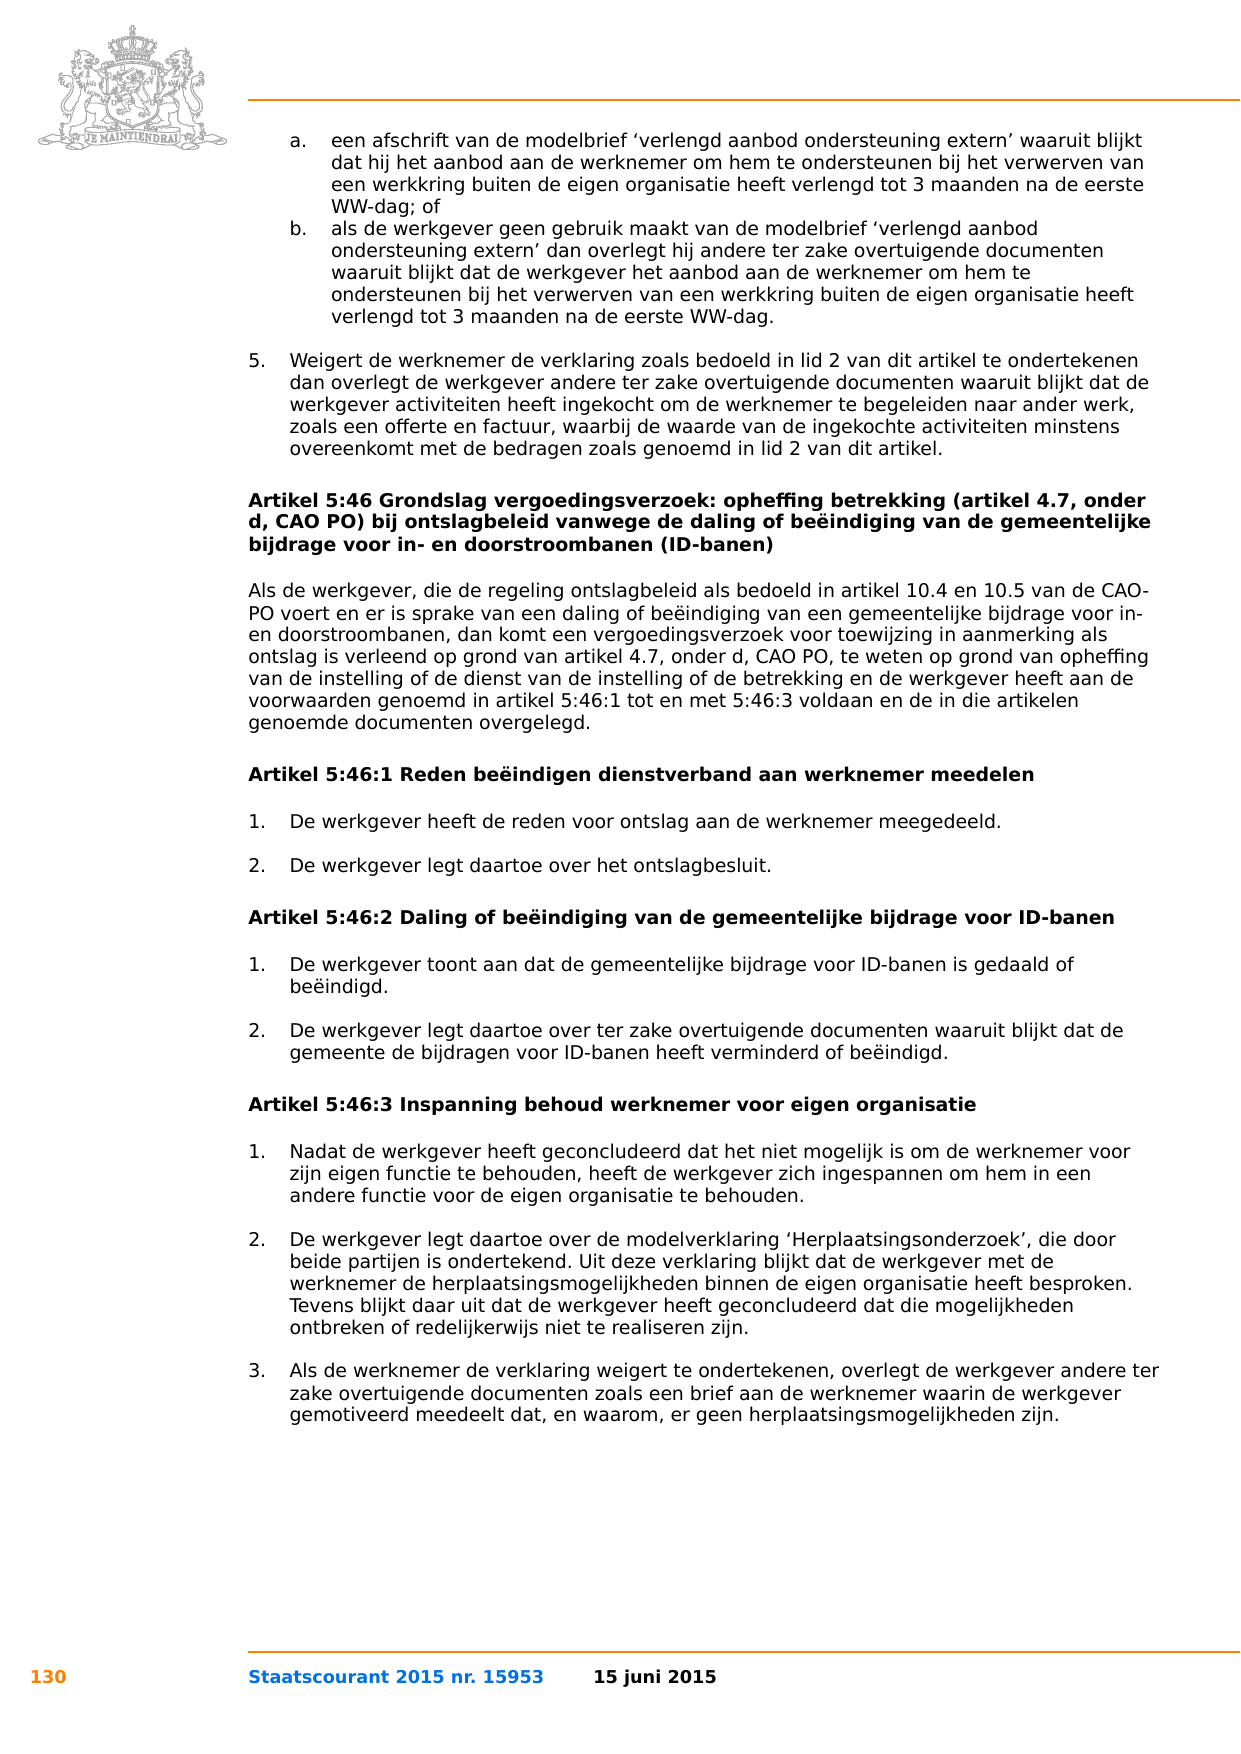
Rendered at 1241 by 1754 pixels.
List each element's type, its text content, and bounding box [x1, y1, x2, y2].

text a. een afschrift van de modelbrief ‘verlengd aanbod ondersteuning extern’ waaruit blijkt dat hij het aanbod aan de werknemer om hem te ondersteunen bij het verwerven van een werkkring buiten de eigen organisatie heeft verlengd tot 3 maanden na de eerste WW-dag; of [289, 130, 1163, 218]
text 2. De werkgever legt daartoe over ter zake overtuigende documenten waaruit blijkt dat de gemeente de bijdragen voor ID-banen heeft verminderd of beëindigd. [248, 1020, 1163, 1064]
subtitle Artikel 5:46:2 Daling of beëindiging van de gemeentelijke bijdrage voor ID-banen [248, 907, 1163, 929]
text 1. Nadat de werkgever heeft geconcludeerd dat het niet mogelijk is om de werknemer voor zijn eigen functie te behouden, heeft de werkgever zich ingespannen om hem in een andere functie voor de eigen organisatie te behouden. [248, 1141, 1163, 1207]
subtitle Artikel 5:46 Grondslag vergoedingsverzoek: opheffing betrekking (artikel 4.7, onder d, CAO PO) bij ontslagbeleid vanwege de daling of beëindiging van de gemeentelijke bijdrage voor in- en doorstroombanen (ID-banen) [248, 489, 1163, 555]
text b. als de werkgever geen gebruik maakt van de modelbrief ‘verlengd aanbod ondersteuning extern’ dan overlegt hij andere ter zake overtuigende documenten waaruit blijkt dat de werkgever het aanbod aan de werknemer om hem te ondersteunen bij het verwerven van een werkkring buiten de eigen organisatie heeft verlengd tot 3 maanden na de eerste WW-dag. [289, 218, 1163, 328]
subtitle Artikel 5:46:3 Inspanning behoud werknemer voor eigen organisatie [248, 1094, 1163, 1116]
text 3. Als de werknemer de verklaring weigert te ondertekenen, overlegt de werkgever andere ter zake overtuigende documenten zoals een brief aan de werknemer waarin de werkgever gemotiveerd meedeelt dat, en waarom, er geen herplaatsingsmogelijkheden zijn. [248, 1360, 1163, 1426]
text 2. De werkgever legt daartoe over het ontslagbesluit. [248, 855, 1163, 877]
text 2. De werkgever legt daartoe over de modelverklaring ‘Herplaatsingsonderzoek’, die door beide partijen is ondertekend. Uit deze verklaring blijkt dat de werkgever met de werknemer de herplaatsingsmogelijkheden binnen de eigen organisatie heeft besproken. Tevens blijkt daar uit dat de werkgever heeft geconcludeerd dat die mogelijkheden ontbreken of redelijkerwijs niet te realiseren zijn. [248, 1229, 1163, 1338]
text 1. De werkgever toont aan dat de gemeentelijke bijdrage voor ID-banen is gedaald of beëindigd. [248, 954, 1163, 998]
text 1. De werkgever heeft de reden voor ontslag aan de werknemer meegedeeld. [248, 811, 1163, 833]
subtitle Artikel 5:46:1 Reden beëindigen dienstverband aan werknemer meedelen [248, 764, 1163, 786]
text Als de werkgever, die de regeling ontslagbeleid als bedoeld in artikel 10.4 en 10.5 van de CAO-PO voert en er is sprake van een daling of beëindiging van een gemeentelijke bijdrage voor in- en doorstroombanen, dan komt een vergoedingsverzoek voor toewijzing in aanmerking als ontslag is verleend op grond van artikel 4.7, onder d, CAO PO, te weten op grond van opheffing van de instelling of de dienst van de instelling of de betrekking en de werkgever heeft aan de voorwaarden genoemd in artikel 5:46:1 tot en met 5:46:3 voldaan en de in die artikelen genoemde documenten overgelegd. [248, 580, 1163, 734]
picture [38, 25, 227, 150]
text 5. Weigert de werknemer de verklaring zoals bedoeld in lid 2 van dit artikel te ondertekenen dan overlegt de werkgever andere ter zake overtuigende documenten waaruit blijkt dat de werkgever activiteiten heeft ingekocht om de werknemer te begeleiden naar ander werk, zoals een offerte en factuur, waarbij de waarde van de ingekochte activiteiten minstens overeenkomt met de bedragen zoals genoemd in lid 2 van dit artikel. [248, 349, 1163, 459]
